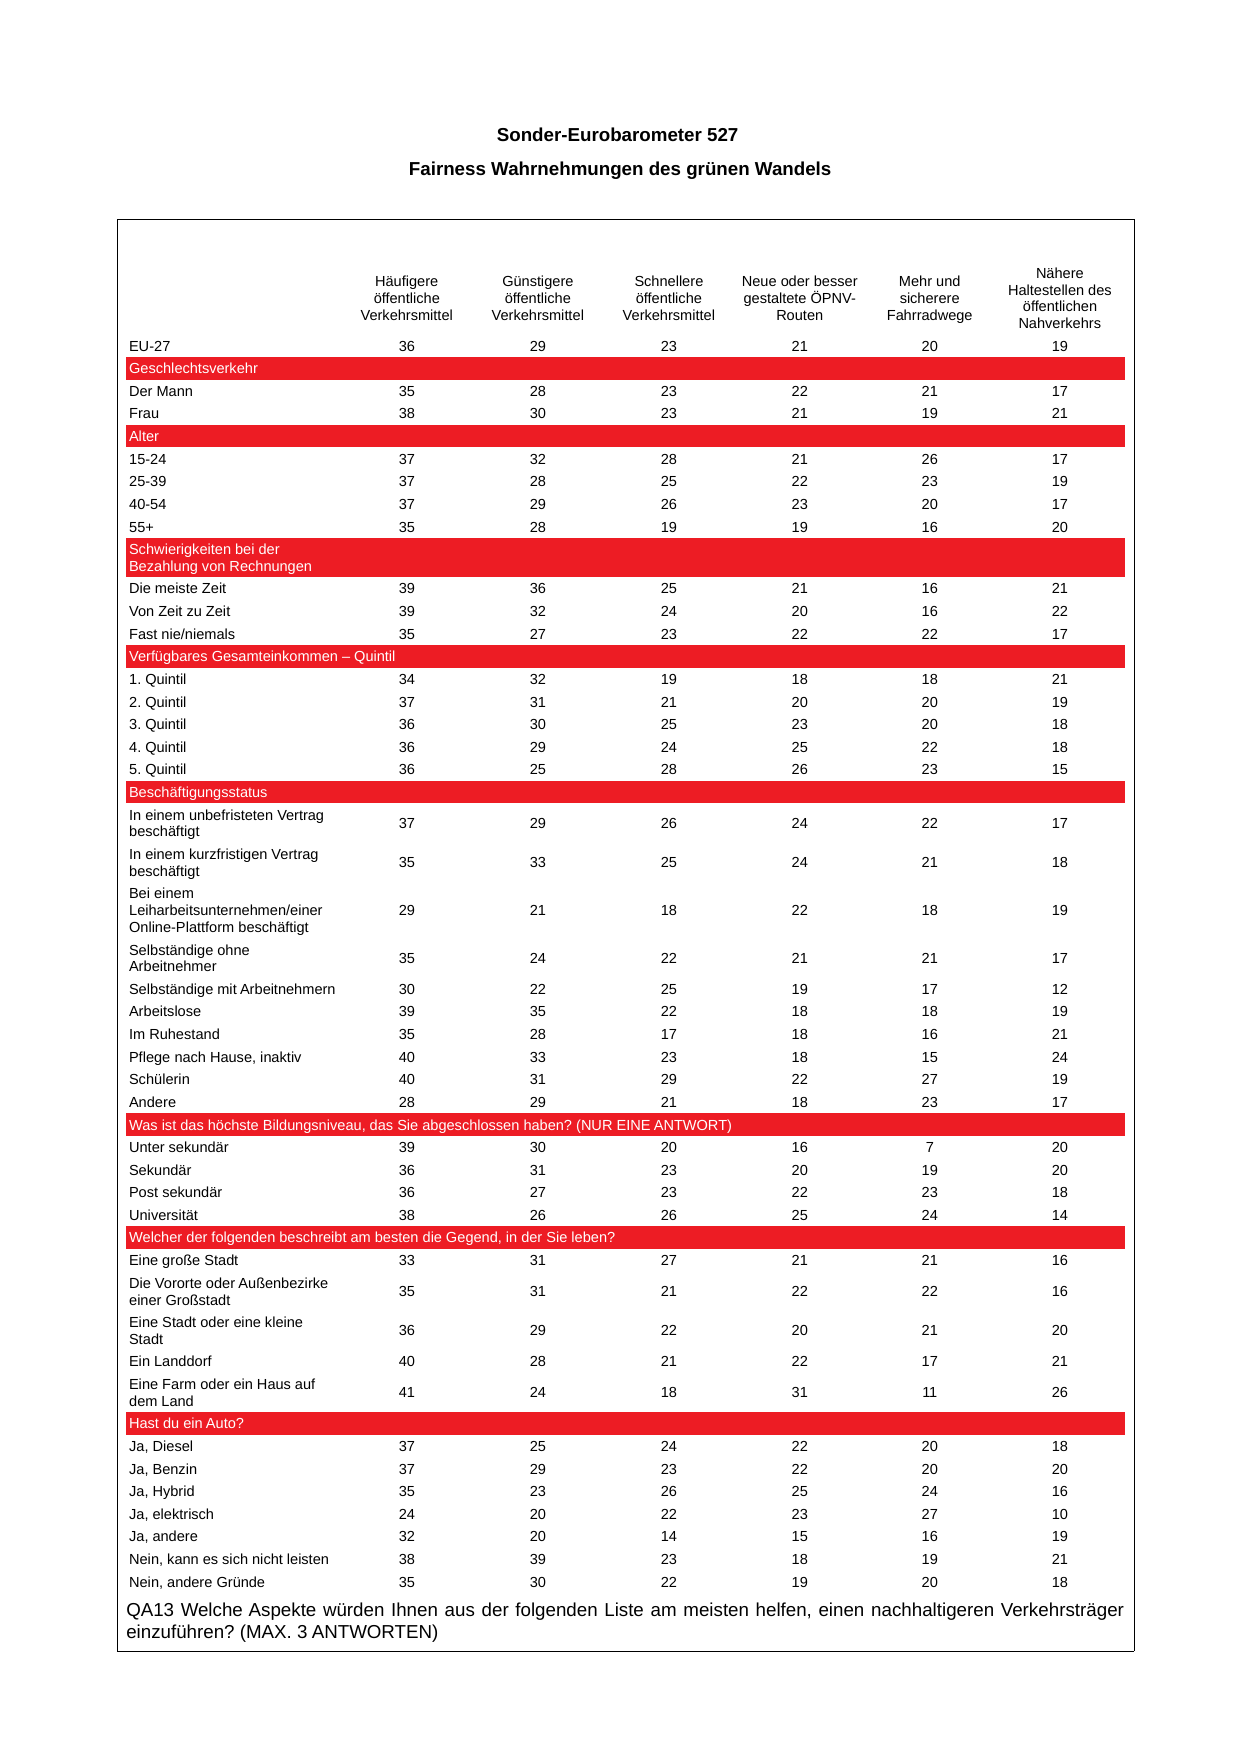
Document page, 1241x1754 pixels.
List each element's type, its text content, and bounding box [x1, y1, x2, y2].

table_cell 23 [603, 1458, 734, 1480]
table_cell 16 [865, 577, 994, 600]
table_cell 22 [734, 1350, 865, 1373]
text QA13 Welche Aspekte würden Ihnen aus der folgenden Liste am meisten helfen, einen nachhaltigeren Verkehrsträger einzuführen? (MAX. 3 ANTWORTEN) [126, 1599, 1125, 1642]
table_cell 20 [865, 493, 994, 515]
table_cell 40 [341, 1045, 472, 1068]
table_cell 23 [603, 402, 734, 425]
table_cell 20 [472, 1525, 603, 1548]
table_cell 22 [865, 803, 994, 843]
table_cell 18 [734, 1091, 865, 1113]
table_cell [865, 1412, 994, 1435]
table_cell 21 [865, 1249, 994, 1271]
table_cell Schwierigkeiten bei der Bezahlung von Rechnungen [126, 538, 341, 577]
table_cell [603, 538, 734, 577]
table_cell 7 [865, 1136, 994, 1158]
table_cell Eine große Stadt [126, 1249, 341, 1271]
table_cell [994, 1226, 1125, 1249]
table_header Neue oder besser gestaltete ÖPNV-Routen [734, 262, 865, 334]
table_cell 26 [472, 1204, 603, 1226]
table_cell [865, 357, 994, 380]
table_cell 28 [472, 515, 603, 538]
table_cell 19 [994, 1000, 1125, 1023]
table_cell 29 [603, 1068, 734, 1091]
table_cell 19 [994, 470, 1125, 493]
table_cell 23 [734, 713, 865, 736]
table_cell 21 [603, 1091, 734, 1113]
table_cell Sekundär [126, 1159, 341, 1181]
table_cell 16 [865, 600, 994, 622]
table_cell 22 [994, 600, 1125, 622]
table_cell 26 [734, 758, 865, 781]
table_cell 20 [865, 690, 994, 713]
table_cell 21 [603, 1350, 734, 1373]
table_cell 28 [472, 380, 603, 402]
table_cell 36 [341, 1159, 472, 1181]
table_cell 18 [994, 1570, 1125, 1593]
table_cell 16 [734, 1136, 865, 1158]
table_cell 19 [603, 515, 734, 538]
table_cell 21 [865, 938, 994, 978]
table_cell 18 [865, 1000, 994, 1023]
table_cell 19 [603, 668, 734, 690]
table_cell [865, 425, 994, 447]
table_cell [865, 645, 994, 668]
table_cell 17 [994, 1091, 1125, 1113]
table_cell 18 [734, 1000, 865, 1023]
table_cell Geschlechtsverkehr [126, 357, 341, 380]
table_cell 29 [472, 1091, 603, 1113]
table_cell Im Ruhestand [126, 1023, 341, 1045]
table_cell 21 [603, 1271, 734, 1311]
table_cell 22 [603, 938, 734, 978]
table_cell 35 [341, 380, 472, 402]
table_cell EU-27 [126, 335, 341, 357]
table_cell 11 [865, 1373, 994, 1412]
table_cell [603, 425, 734, 447]
table_cell 22 [603, 1503, 734, 1525]
table_cell 37 [341, 493, 472, 515]
table_cell 23 [603, 380, 734, 402]
table_cell 5. Quintil [126, 758, 341, 781]
table_cell 29 [472, 493, 603, 515]
table_cell Andere [126, 1091, 341, 1113]
table_cell [603, 1412, 734, 1435]
table_cell 15 [865, 1045, 994, 1068]
table_cell 26 [603, 1204, 734, 1226]
table_cell Post sekundär [126, 1181, 341, 1204]
table_cell 19 [865, 1548, 994, 1570]
table_cell 55+ [126, 515, 341, 538]
table_cell 39 [472, 1548, 603, 1570]
table_cell Beschäftigungsstatus [126, 781, 341, 803]
table_cell Was ist das höchste Bildungsniveau, das Sie abgeschlossen haben? (NUR EINE ANTWORT) [126, 1113, 1125, 1136]
table_cell 37 [341, 1435, 472, 1457]
table_cell 34 [341, 668, 472, 690]
table_cell 28 [341, 1091, 472, 1113]
table_cell 21 [734, 402, 865, 425]
table_cell 14 [603, 1525, 734, 1548]
table_cell [341, 425, 472, 447]
table_cell 29 [472, 1311, 603, 1350]
table_cell 35 [341, 938, 472, 978]
table_cell 17 [994, 803, 1125, 843]
table_cell 25 [472, 1435, 603, 1457]
table_cell 39 [341, 600, 472, 622]
table_cell 30 [472, 1136, 603, 1158]
table_cell 25 [603, 978, 734, 1000]
table_cell 18 [994, 713, 1125, 736]
table_cell 26 [603, 493, 734, 515]
table_header Schnellere öffentliche Verkehrsmittel [603, 262, 734, 334]
table_cell 37 [341, 448, 472, 470]
table_cell [734, 645, 865, 668]
table_cell 21 [994, 668, 1125, 690]
table_cell 31 [472, 1271, 603, 1311]
table_cell [341, 538, 472, 577]
table_cell 24 [994, 1045, 1125, 1068]
table_cell 29 [472, 335, 603, 357]
table_cell 31 [472, 1249, 603, 1271]
table_cell 18 [994, 843, 1125, 882]
table_cell 25 [734, 736, 865, 758]
table_cell 18 [865, 668, 994, 690]
table_cell 27 [472, 1181, 603, 1204]
table_header Mehr und sicherere Fahrradwege [865, 262, 994, 334]
table_cell Unter sekundär [126, 1136, 341, 1158]
table_cell 39 [341, 577, 472, 600]
table_cell 24 [603, 1435, 734, 1457]
table_cell 33 [472, 1045, 603, 1068]
table_cell 24 [472, 938, 603, 978]
table_cell 12 [994, 978, 1125, 1000]
table_cell 18 [734, 1023, 865, 1045]
table_cell [472, 538, 603, 577]
table_cell 17 [994, 623, 1125, 645]
table_cell 16 [865, 1525, 994, 1548]
table_cell 40 [341, 1068, 472, 1091]
table_cell Ja, Diesel [126, 1435, 341, 1457]
table_cell 24 [734, 803, 865, 843]
table_cell In einem unbefristeten Vertrag beschäftigt [126, 803, 341, 843]
table_cell 24 [603, 736, 734, 758]
table_cell 30 [472, 713, 603, 736]
table_cell Die Vororte oder Außenbezirke einer Großstadt [126, 1271, 341, 1311]
table_cell 33 [472, 843, 603, 882]
table_cell [603, 645, 734, 668]
table_cell 37 [341, 690, 472, 713]
table_cell [341, 357, 472, 380]
table_cell 23 [865, 1181, 994, 1204]
table_cell Nein, andere Gründe [126, 1570, 341, 1593]
table_cell 3. Quintil [126, 713, 341, 736]
table_cell 20 [994, 1311, 1125, 1350]
table_cell Welcher der folgenden beschreibt am besten die Gegend, in der Sie leben? [126, 1226, 865, 1249]
table_cell 18 [603, 882, 734, 938]
table_cell 41 [341, 1373, 472, 1412]
table_cell 18 [865, 882, 994, 938]
table_cell 28 [472, 1023, 603, 1045]
table_cell 19 [994, 335, 1125, 357]
table_cell 35 [472, 1000, 603, 1023]
table_cell 20 [865, 713, 994, 736]
table_cell 36 [341, 1181, 472, 1204]
table_cell [994, 781, 1125, 803]
table_cell 20 [603, 1136, 734, 1158]
table_cell 29 [472, 736, 603, 758]
table_cell 30 [472, 402, 603, 425]
table_cell 24 [341, 1503, 472, 1525]
table_cell 28 [603, 448, 734, 470]
table_cell 19 [994, 882, 1125, 938]
table_cell 22 [734, 623, 865, 645]
table_cell 1. Quintil [126, 668, 341, 690]
table_cell [472, 425, 603, 447]
table_cell 39 [341, 1000, 472, 1023]
table_cell 25-39 [126, 470, 341, 493]
table_cell Ja, Hybrid [126, 1480, 341, 1503]
table_cell 36 [341, 335, 472, 357]
table_cell 22 [603, 1311, 734, 1350]
table_header Nähere Haltestellen des öffentlichen Nahverkehrs [994, 262, 1125, 334]
table_cell 25 [603, 577, 734, 600]
table_cell 26 [603, 1480, 734, 1503]
table_cell 17 [994, 380, 1125, 402]
table_cell 30 [341, 978, 472, 1000]
table_cell 38 [341, 1204, 472, 1226]
table_cell 35 [341, 1023, 472, 1045]
table_cell 23 [865, 1091, 994, 1113]
table_cell 20 [994, 1136, 1125, 1158]
table_cell Schülerin [126, 1068, 341, 1091]
table_cell 20 [994, 1458, 1125, 1480]
table_cell Selbständige mit Arbeitnehmern [126, 978, 341, 1000]
table_cell 22 [734, 1181, 865, 1204]
table_header Günstigere öffentliche Verkehrsmittel [472, 262, 603, 334]
table_cell [472, 781, 603, 803]
table_cell 38 [341, 402, 472, 425]
table_cell 32 [472, 668, 603, 690]
table_cell 21 [994, 1350, 1125, 1373]
table_cell 36 [472, 577, 603, 600]
table_cell 23 [603, 1159, 734, 1181]
table_cell 22 [734, 380, 865, 402]
table_cell 25 [603, 713, 734, 736]
table_cell 23 [865, 470, 994, 493]
table_cell 22 [734, 1435, 865, 1457]
table_cell 20 [734, 1311, 865, 1350]
table_cell 20 [734, 690, 865, 713]
table_cell 22 [865, 736, 994, 758]
table_cell Bei einem Leiharbeitsunternehmen/einer Online-Plattform beschäftigt [126, 882, 341, 938]
table_cell 19 [734, 978, 865, 1000]
table_cell 25 [603, 843, 734, 882]
table_cell 20 [865, 1458, 994, 1480]
table_cell Verfügbares Gesamteinkommen – Quintil [126, 645, 603, 668]
table_cell 19 [734, 1570, 865, 1593]
table_cell Eine Stadt oder eine kleine Stadt [126, 1311, 341, 1350]
table_cell 16 [865, 515, 994, 538]
table_cell 21 [865, 843, 994, 882]
table_cell Selbständige ohne Arbeitnehmer [126, 938, 341, 978]
table_cell 36 [341, 736, 472, 758]
table_cell [341, 1412, 472, 1435]
table_cell 24 [734, 843, 865, 882]
table_cell [734, 1412, 865, 1435]
table_cell [994, 645, 1125, 668]
table_cell 36 [341, 758, 472, 781]
table_cell 20 [994, 1159, 1125, 1181]
table_cell 15 [734, 1525, 865, 1548]
table_cell 18 [734, 1548, 865, 1570]
table_cell 24 [472, 1373, 603, 1412]
table_cell 27 [603, 1249, 734, 1271]
table_cell 23 [865, 758, 994, 781]
table_cell 19 [994, 1525, 1125, 1548]
table_cell 22 [734, 882, 865, 938]
table_cell 22 [865, 1271, 994, 1311]
table_cell 35 [341, 623, 472, 645]
table_cell [603, 357, 734, 380]
table_cell [472, 357, 603, 380]
table_cell 20 [734, 600, 865, 622]
table_cell 18 [994, 736, 1125, 758]
table_header Häufigere öffentliche Verkehrsmittel [341, 262, 472, 334]
table_cell 20 [734, 1159, 865, 1181]
table_cell Nein, kann es sich nicht leisten [126, 1548, 341, 1570]
table_cell 21 [734, 938, 865, 978]
table_cell 18 [994, 1435, 1125, 1457]
table_cell 28 [603, 758, 734, 781]
table_cell Von Zeit zu Zeit [126, 600, 341, 622]
table_cell 35 [341, 1480, 472, 1503]
table_cell 17 [994, 938, 1125, 978]
table_cell 26 [994, 1373, 1125, 1412]
table_cell Alter [126, 425, 341, 447]
table_cell 37 [341, 470, 472, 493]
table_cell 22 [472, 978, 603, 1000]
table_cell 29 [472, 803, 603, 843]
table_cell 22 [734, 1458, 865, 1480]
table_cell 21 [734, 335, 865, 357]
table_cell 39 [341, 1136, 472, 1158]
table_cell 21 [734, 1249, 865, 1271]
table_cell 23 [734, 1503, 865, 1525]
table_cell Pflege nach Hause, inaktiv [126, 1045, 341, 1068]
table_cell 24 [603, 600, 734, 622]
table_cell 31 [472, 1159, 603, 1181]
table_cell 21 [994, 1023, 1125, 1045]
table_cell 22 [734, 1068, 865, 1091]
table_cell 19 [994, 690, 1125, 713]
table_cell [994, 357, 1125, 380]
table_cell [341, 781, 472, 803]
table_cell 21 [865, 1311, 994, 1350]
table_cell 15 [994, 758, 1125, 781]
table_cell 21 [865, 380, 994, 402]
table_cell 35 [341, 1570, 472, 1593]
table_cell [734, 781, 865, 803]
table_cell 17 [603, 1023, 734, 1045]
table_cell 22 [734, 1271, 865, 1311]
table_cell 20 [865, 1435, 994, 1457]
table_cell 20 [472, 1503, 603, 1525]
table_cell 23 [603, 1548, 734, 1570]
table_cell 23 [603, 1181, 734, 1204]
table_cell 25 [603, 470, 734, 493]
table_cell 21 [734, 448, 865, 470]
table_cell 23 [472, 1480, 603, 1503]
table_cell 20 [865, 1570, 994, 1593]
table_cell [865, 538, 994, 577]
table_cell 21 [994, 402, 1125, 425]
table_cell 32 [472, 600, 603, 622]
table_cell 19 [865, 402, 994, 425]
table_cell 21 [994, 1548, 1125, 1570]
table_cell 23 [603, 1045, 734, 1068]
table_cell 37 [341, 1458, 472, 1480]
table_cell 31 [472, 1068, 603, 1091]
table_cell 30 [472, 1570, 603, 1593]
table_cell 22 [734, 470, 865, 493]
table_header [126, 262, 341, 334]
table_cell 33 [341, 1249, 472, 1271]
table_cell Fast nie/niemals [126, 623, 341, 645]
table_cell 22 [603, 1000, 734, 1023]
table_cell [865, 1226, 994, 1249]
table_cell Die meiste Zeit [126, 577, 341, 600]
table_cell 29 [472, 1458, 603, 1480]
table_cell 24 [865, 1480, 994, 1503]
table_cell 26 [865, 448, 994, 470]
table_cell 24 [865, 1204, 994, 1226]
table_cell 28 [472, 470, 603, 493]
table_cell 18 [734, 1045, 865, 1068]
table_cell 23 [603, 335, 734, 357]
table_cell 35 [341, 515, 472, 538]
table_cell 19 [734, 515, 865, 538]
table_cell 36 [341, 713, 472, 736]
table_cell [994, 425, 1125, 447]
table_cell 17 [994, 493, 1125, 515]
table_cell 32 [341, 1525, 472, 1548]
table_cell Frau [126, 402, 341, 425]
table_cell 27 [865, 1503, 994, 1525]
table_cell 40-54 [126, 493, 341, 515]
table_cell 29 [341, 882, 472, 938]
table_cell [865, 781, 994, 803]
table_cell 27 [865, 1068, 994, 1091]
table_cell Hast du ein Auto? [126, 1412, 341, 1435]
table_cell 21 [734, 577, 865, 600]
table_cell 20 [994, 515, 1125, 538]
table_cell 16 [994, 1480, 1125, 1503]
table_cell [734, 538, 865, 577]
table_cell 26 [603, 803, 734, 843]
table_cell Ja, elektrisch [126, 1503, 341, 1525]
table_cell 19 [865, 1159, 994, 1181]
table_cell [734, 425, 865, 447]
table_cell [472, 1412, 603, 1435]
table_cell 25 [734, 1480, 865, 1503]
table_cell 28 [472, 1350, 603, 1373]
table_cell In einem kurzfristigen Vertrag beschäftigt [126, 843, 341, 882]
table_cell 14 [994, 1204, 1125, 1226]
table_cell 2. Quintil [126, 690, 341, 713]
table_cell 27 [472, 623, 603, 645]
table_cell 18 [734, 668, 865, 690]
table_cell 16 [865, 1023, 994, 1045]
table_cell 31 [734, 1373, 865, 1412]
table_cell 21 [472, 882, 603, 938]
table_cell 37 [341, 803, 472, 843]
table_cell 17 [994, 448, 1125, 470]
table_cell 40 [341, 1350, 472, 1373]
table_cell 16 [994, 1249, 1125, 1271]
table_cell 18 [994, 1181, 1125, 1204]
table_cell [603, 781, 734, 803]
table_cell 16 [994, 1271, 1125, 1311]
table_cell 17 [865, 978, 994, 1000]
table_cell 18 [603, 1373, 734, 1412]
table_cell Arbeitslose [126, 1000, 341, 1023]
table_cell 15-24 [126, 448, 341, 470]
table_cell 19 [994, 1068, 1125, 1091]
table_cell 25 [734, 1204, 865, 1226]
table_cell 23 [603, 623, 734, 645]
table_cell 35 [341, 1271, 472, 1311]
table_cell Ja, Benzin [126, 1458, 341, 1480]
table_cell 10 [994, 1503, 1125, 1525]
table_cell 25 [472, 758, 603, 781]
table_cell 22 [603, 1570, 734, 1593]
table_cell 21 [603, 690, 734, 713]
table_cell 23 [734, 493, 865, 515]
table_cell 38 [341, 1548, 472, 1570]
table_cell 35 [341, 843, 472, 882]
table_cell 36 [341, 1311, 472, 1350]
table_cell 22 [865, 623, 994, 645]
table_cell 4. Quintil [126, 736, 341, 758]
table_cell [994, 1412, 1125, 1435]
table_cell Ein Landdorf [126, 1350, 341, 1373]
table_cell Eine Farm oder ein Haus auf dem Land [126, 1373, 341, 1412]
table_cell [994, 538, 1125, 577]
table_cell 20 [865, 335, 994, 357]
table_cell 31 [472, 690, 603, 713]
table_cell 21 [994, 577, 1125, 600]
table_cell 32 [472, 448, 603, 470]
table_cell Der Mann [126, 380, 341, 402]
table_cell Universität [126, 1204, 341, 1226]
table_cell Ja, andere [126, 1525, 341, 1548]
table_cell 17 [865, 1350, 994, 1373]
table_cell [734, 357, 865, 380]
